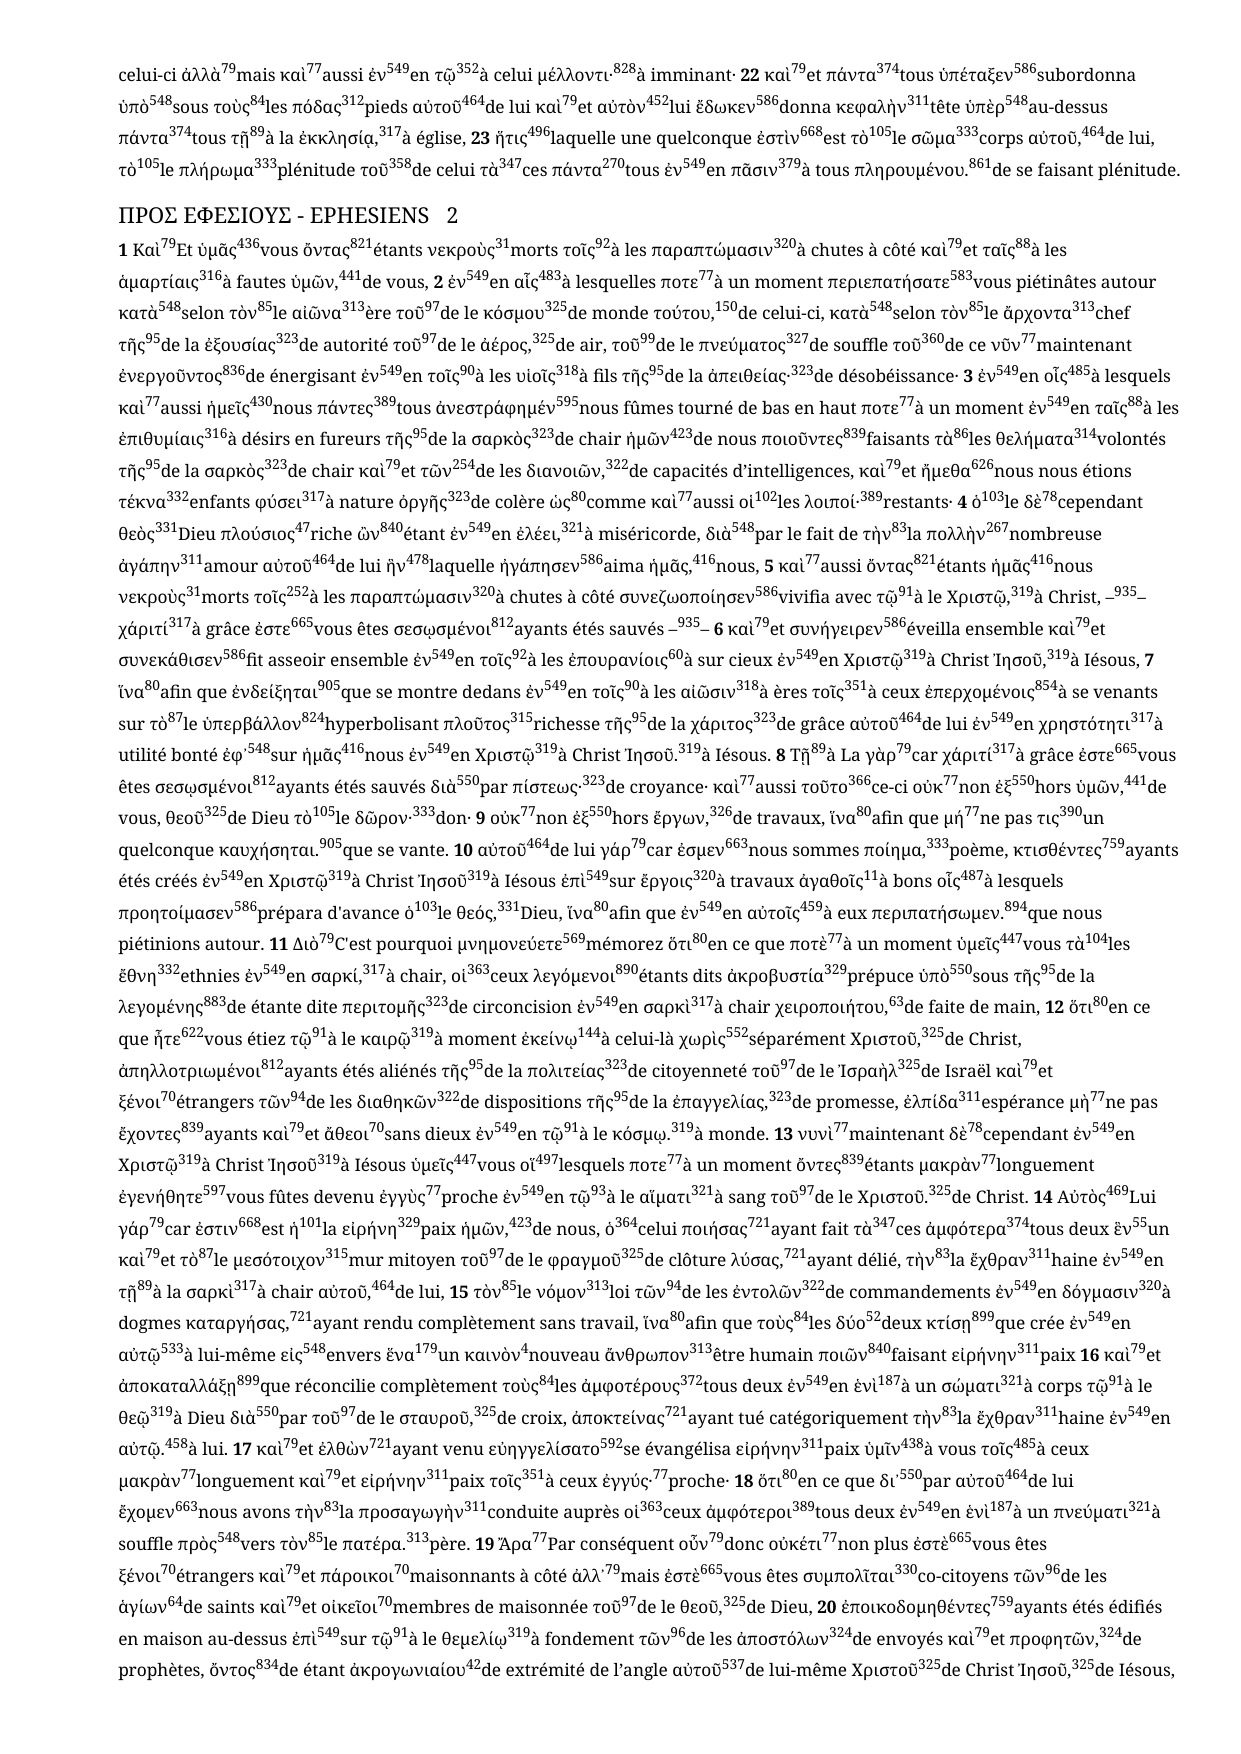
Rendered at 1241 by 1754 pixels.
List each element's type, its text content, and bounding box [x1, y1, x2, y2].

text ΠΡΟΣ ΕΦΕΣΙΟΥΣ - EPHESIENS 2 [118, 200, 1181, 230]
text 1 Παῦλος331Paulus ἀπόστολος331envoyé Χριστοῦ325de Christ Ἰησοῦ325de Iésous διὰ550par θελήματος327de volonté θεοῦ325de Dieu τοῖς90à les ἁγίοις58à saints τοῖς351à ceux οὖσιν827à étants [ἐν549[en Ἐφέσῳ]317à Éphèse] καὶ79et πιστοῖς58à croyables ἐν549en Χριστῷ319à Christ Ἰησοῦ,319à Iésous, 2 χάρις329grâce ὑμῖν438à vous καὶ79et εἰρήνη329paix ἀπὸ550au loin θεοῦ325de Dieu πατρὸς325de père ἡμῶν423de nous καὶ79et κυρίου325de Maître Ἰησοῦ325de Iésous Χριστοῦ.325de Christ. 3 Εὐλογητὸς47Élogié ὁ103le θεὸς331Dieu καὶ79et πατὴρ331père τοῦ97de le κυρίου325de Maître ἡμῶν423de nous Ἰησοῦ325de Iésous Χριστοῦ,325de Christ, ὁ364celui εὐλογήσας721ayant élogié ἡμᾶς416nous ἐν549en πάσῃ273à toute εὐλογίᾳ317à éloge πνευματικῇ8à soufflique ἐν549en τοῖς92à les ἐπουρανίοις60à sur cieux ἐν549en Χριστῷ,319à Christ, 4 καθὼς77de haut en bas comme ἐξελέξατο592se élut ἡμᾶς416nous ἐν549en αὐτῷ458à lui πρὸ550d'avant καταβολῆς323de fondation κόσμου325de monde εἶναι689être ἡμᾶς416nous ἁγίους52saints καὶ79et ἀμώμους52sans reproches κατενώπιον552en face à face au devant αὐτοῦ464de lui ἐν549en ἀγάπῃ,317à amour, 5 προορίσας721ayant prédéterminé ἡμᾶς416nous εἰς548envers υἱοθεσίαν311adoption comme fils διὰ550par Ἰησοῦ325de Iésous Χριστοῦ325de Christ εἰς548envers αὐτόν,528lui-même, κατὰ548selon τὴν83la εὐδοκίαν311estimation en bien τοῦ99de le θελήματος327de volonté αὐτοῦ,464de lui, 6 εἰς548envers ἔπαινον313surlouange δόξης323de gloire τῆς95de la χάριτος323de grâce αὐτοῦ464de lui ἧς490de laquelle ἐχαρίτωσεν586gracia ἡμᾶς416nous ἐν549en τῷ352à celui ἠγαπημένῳ.801à ayant été aimé. 7 Ἐν549En ᾧ486à lequel ἔχομεν663nous avons τὴν83la ἀπολύτρωσιν311rançon intégrale διὰ550par τοῦ99de le αἵματος327de sang αὐτοῦ,464de lui, τὴν83la ἄφεσιν311abandon τῶν98de les παραπτωμάτων,326de chutes à côté, κατὰ548selon τὸ87le πλοῦτος315richesse τῆς95de la χάριτος323de grâce αὐτοῦ464de lui 8 ἧς490de laquelle ἐπερίσσευσεν586surabonda εἰς548envers ἡμᾶς,416nous, ἐν549en πάσῃ273à toute σοφίᾳ317à sagesse καὶ79et φρονήσει,317à pensivité, 9 γνωρίσας721ayant fait connaître ἡμῖν419à nous τὸ87le μυστήριον315mystère τοῦ99de le θελήματος327de volonté αὐτοῦ,464de lui, κατὰ548selon τὴν83la εὐδοκίαν311estimation en bien αὐτοῦ464de lui ἣν478laquelle προέθετο592se proposa ἐν549en αὐτῷ458à lui 10 εἰς548envers οἰκονομίαν311législation de maison τοῦ99de le πληρώματος327de plénitude τῶν96de les καιρῶν,324de moments, ἀνακεφαλαιώσασθαι682se entêter de bas en haut τὰ347ces πάντα270tous ἐν549en τῷ91à le Χριστῷ,319à Christ, τὰ347ces ἐπὶ549sur τοῖς90à les οὐρανοῖς318à cieux καὶ79et τὰ347ces ἐπὶ550sur τῆς95de la γῆς323de terre ἐν549en αὐτῷ.458à lui. 11 Ἐν549En ᾧ486à lequel καὶ77aussi ἐκληρώθημεν595nous fûmes tiré au sort προορισθέντες759ayants étés prédéterminés κατὰ548selon πρόθεσιν311proposition τοῦ358de celui τὰ347ces πάντα270tous ἐνεργοῦντος834de énergisant κατὰ548selon τὴν83la βουλὴν311dessein τοῦ99de le θελήματος327de volonté αὐτοῦ464de lui 12 εἰς548envers τὸ348ce εἶναι689être ἡμᾶς416nous εἰς548envers ἔπαινον313surlouange δόξης323de gloire αὐτοῦ464de lui τοὺς345ceux προηλπικότας769ayants espérés d'avance ἐν549en τῷ91à le Χριστῷ.319à Christ. 13 Ἐν549En ᾧ486à lequel καὶ77aussi ὑμεῖς447vous ἀκούσαντες720ayants écoutés τὸν85le λόγον313discours τῆς95de la ἀληθείας,323de vérité, τὸ87le εὐαγγέλιον315évangile τῆς95de la σωτηρίας323de sauvetage ὑμῶν,441de vous, ἐν549en ᾧ486à lequel καὶ77aussi πιστεύσαντες720ayants crus ἐσφραγίσθητε597vous fûtes scellé τῷ93à le πνεύματι321à souffle τῆς95de la ἐπαγγελίας323de promesse τῷ93à le ἁγίῳ,12à saint, 14 ὅ500lequel ἐστιν668est ἀρραβὼν331arrhe τῆς95de la κληρονομίας323de héritage ἡμῶν,423de nous, εἰς548envers ἀπολύτρωσιν311rançon intégrale τῆς95de la περιποιήσεως,323de conservation, εἰς548envers ἔπαινον313surlouange τῆς95de la δόξης323de gloire αὐτοῦ.464de lui. 15 Διὰ548Par le fait de τοῦτο348ce-ci κἀγὼ431et moi ἀκούσας721ayant écouté τὴν83la καθ᾽548selon ὑμᾶς436vous πίστιν311croyance ἐν549en τῷ91à le κυρίῳ319à Maître Ἰησοῦ319à Iésous καὶ79et [τὴν83[la ἀγάπην]311amour] τὴν83la εἰς548envers πάντας268tous τοὺς84les ἁγίους,52saints, 16 οὐ77non παύομαι670je me pause εὐχαριστῶν840rendant grâce ὑπὲρ550au-dessus ὑμῶν441de vous μνείαν311mémoration ποιούμενος867se faisant ἐπὶ550sur τῶν94de les προσευχῶν322de prières μου,424de moi, 17 ἵνα80afin que ὁ103le θεὸς331Dieu τοῦ97de le κυρίου325de Maître ἡμῶν423de nous Ἰησοῦ325de Iésous Χριστοῦ,325de Christ, ὁ103le πατὴρ331père τῆς95de la δόξης,323de gloire, δώῃ899que donne ὑμῖν438à vous πνεῦμα315souffle σοφίας323de sagesse καὶ79et ἀποκαλύψεως323de découverte ἐν549en ἐπιγνώσει317à reconnaissance αὐτοῦ,464de lui, 18 πεφωτισμένους795ayants étés illuminés τοὺς84les ὀφθαλμοὺς312yeux τῆς95de la καρδίας323de coeur [ὑμῶν]441[de vous] εἰς548envers τὸ348ce εἰδέναι686avoir su ὑμᾶς436vous τίς408quelle ἐστιν668est ἡ101la ἐλπὶς329espérance τῆς95de la κλήσεως323de appellation αὐτοῦ,464de lui, τίς410quel ὁ103le πλοῦτος331richesse τῆς95de la δόξης323de gloire τῆς95de la κληρονομίας323de héritage αὐτοῦ464de lui ἐν549en τοῖς90à les ἁγίοις,58à saints, 19 καὶ79et τί412quel τὸ105le ὑπερβάλλον842hyperbolisant μέγεθος333grandeur τῆς95de la δυνάμεως323de puissance αὐτοῦ464de lui εἰς548envers ἡμᾶς416nous τοὺς345ceux πιστεύοντας821croyants κατὰ548selon τὴν83la ἐνέργειαν311énergie τοῦ99de le κράτους327de force τῆς95de la ἰσχύος323de ténacité αὐτοῦ.464de lui. 20 Ἣν478Laquelle ἐνήργηκεν642a énergisé ἐν549en τῷ91à le Χριστῷ319à Christ ἐγείρας721ayant éveillé αὐτὸν452lui ἐκ550hors νεκρῶν64de morts καὶ79et καθίσας721ayant assis ἐν549en δεξιᾷ57à droite αὐτοῦ464de lui ἐν549en τοῖς92à les ἐπουρανίοις60à sur cieux 21 ὑπεράνω552au-dessus du haut πάσης279de toute ἀρχῆς323de origine καὶ79et ἐξουσίας323de autorité καὶ79et δυνάμεως323de puissance καὶ79et κυριότητος323de maîtrise καὶ79et παντὸς283de tout ὀνόματος327de nom ὀνομαζομένου,887de étant nommé, οὐ77non μόνον77seulement ἐν549en τῷ91à le αἰῶνι319à ère τούτῳ144à celui-ci ἀλλὰ79mais καὶ77aussi ἐν549en τῷ352à celui μέλλοντι·828à imminant· 22 καὶ79et πάντα374tous ὑπέταξεν586subordonna ὑπὸ548sous τοὺς84les πόδας312pieds αὐτοῦ464de lui καὶ79et αὐτὸν452lui ἔδωκεν586donna κεφαλὴν311tête ὑπὲρ548au-dessus πάντα374tous τῇ89à la ἐκκλησίᾳ,317à église, 23 ἥτις496laquelle une quelconque ἐστὶν668est τὸ105le σῶμα333corps αὐτοῦ,464de lui, τὸ105le πλήρωμα333plénitude τοῦ358de celui τὰ347ces πάντα270tous ἐν549en πᾶσιν379à tous πληρουμένου.861de se faisant plénitude. [118, 59, 1181, 181]
text 1 Καὶ79Et ὑμᾶς436vous ὄντας821étants νεκροὺς31morts τοῖς92à les παραπτώμασιν320à chutes à côté καὶ79et ταῖς88à les ἁμαρτίαις316à fautes ὑμῶν,441de vous, 2 ἐν549en αἷς483à lesquelles ποτε77à un moment περιεπατήσατε583vous piétinâtes autour κατὰ548selon τὸν85le αἰῶνα313ère τοῦ97de le κόσμου325de monde τούτου,150de celui-ci, κατὰ548selon τὸν85le ἄρχοντα313chef τῆς95de la ἐξουσίας323de autorité τοῦ97de le ἀέρος,325de air, τοῦ99de le πνεύματος327de souffle τοῦ360de ce νῦν77maintenant ἐνεργοῦντος836de énergisant ἐν549en τοῖς90à les υἱοῖς318à fils τῆς95de la ἀπειθείας·323de désobéissance· 3 ἐν549en οἷς485à lesquels καὶ77aussi ἡμεῖς430nous πάντες389tous ἀνεστράφημέν595nous fûmes tourné de bas en haut ποτε77à un moment ἐν549en ταῖς88à les ἐπιθυμίαις316à désirs en fureurs τῆς95de la σαρκὸς323de chair ἡμῶν423de nous ποιοῦντες839faisants τὰ86les θελήματα314volontés τῆς95de la σαρκὸς323de chair καὶ79et τῶν254de les διανοιῶν,322de capacités d’intelligences, καὶ79et ἤμεθα626nous nous étions τέκνα332enfants φύσει317à nature ὀργῆς323de colère ὡς80comme καὶ77aussi οἱ102les λοιποί·389restants· 4 ὁ103le δὲ78cependant θεὸς331Dieu πλούσιος47riche ὢν840étant ἐν549en ἐλέει,321à miséricorde, διὰ548par le fait de τὴν83la πολλὴν267nombreuse ἀγάπην311amour αὐτοῦ464de lui ἣν478laquelle ἠγάπησεν586aima ἡμᾶς,416nous, 5 καὶ77aussi ὄντας821étants ἡμᾶς416nous νεκροὺς31morts τοῖς252à les παραπτώμασιν320à chutes à côté συνεζωοποίησεν586vivifia avec τῷ91à le Χριστῷ,319à Christ, –935– χάριτί317à grâce ἐστε665vous êtes σεσῳσμένοι812ayants étés sauvés –935– 6 καὶ79et συνήγειρεν586éveilla ensemble καὶ79et συνεκάθισεν586fit asseoir ensemble ἐν549en τοῖς92à les ἐπουρανίοις60à sur cieux ἐν549en Χριστῷ319à Christ Ἰησοῦ,319à Iésous, 7 ἵνα80afin que ἐνδείξηται905que se montre dedans ἐν549en τοῖς90à les αἰῶσιν318à ères τοῖς351à ceux ἐπερχομένοις854à se venants sur τὸ87le ὑπερβάλλον824hyperbolisant πλοῦτος315richesse τῆς95de la χάριτος323de grâce αὐτοῦ464de lui ἐν549en χρηστότητι317à utilité bonté ἐφ᾽548sur ἡμᾶς416nous ἐν549en Χριστῷ319à Christ Ἰησοῦ.319à Iésous. 8 Τῇ89à La γὰρ79car χάριτί317à grâce ἐστε665vous êtes σεσῳσμένοι812ayants étés sauvés διὰ550par πίστεως·323de croyance· καὶ77aussi τοῦτο366ce-ci οὐκ77non ἐξ550hors ὑμῶν,441de vous, θεοῦ325de Dieu τὸ105le δῶρον·333don· 9 οὐκ77non ἐξ550hors ἔργων,326de travaux, ἵνα80afin que μή77ne pas τις390un quelconque καυχήσηται.905que se vante. 10 αὐτοῦ464de lui γάρ79car ἐσμεν663nous sommes ποίημα,333poème, κτισθέντες759ayants étés créés ἐν549en Χριστῷ319à Christ Ἰησοῦ319à Iésous ἐπὶ549sur ἔργοις320à travaux ἀγαθοῖς11à bons οἷς487à lesquels προητοίμασεν586prépara d'avance ὁ103le θεός,331Dieu, ἵνα80afin que ἐν549en αὐτοῖς459à eux περιπατήσωμεν.894que nous piétinions autour. 11 Διὸ79C'est pourquoi μνημονεύετε569mémorez ὅτι80en ce que ποτὲ77à un moment ὑμεῖς447vous τὰ104les ἔθνη332ethnies ἐν549en σαρκί,317à chair, οἱ363ceux λεγόμενοι890étants dits ἀκροβυστία329prépuce ὑπὸ550sous τῆς95de la λεγομένης883de étante dite περιτομῆς323de circoncision ἐν549en σαρκὶ317à chair χειροποιήτου,63de faite de main, 12 ὅτι80en ce que ἦτε622vous étiez τῷ91à le καιρῷ319à moment ἐκείνῳ144à celui-là χωρὶς552séparément Χριστοῦ,325de Christ, ἀπηλλοτριωμένοι812ayants étés aliénés τῆς95de la πολιτείας323de citoyenneté τοῦ97de le Ἰσραὴλ325de Israël καὶ79et ξένοι70étrangers τῶν94de les διαθηκῶν322de dispositions τῆς95de la ἐπαγγελίας,323de promesse, ἐλπίδα311espérance μὴ77ne pas ἔχοντες839ayants καὶ79et ἄθεοι70sans dieux ἐν549en τῷ91à le κόσμῳ.319à monde. 13 νυνὶ77maintenant δὲ78cependant ἐν549en Χριστῷ319à Christ Ἰησοῦ319à Iésous ὑμεῖς447vous οἵ497lesquels ποτε77à un moment ὄντες839étants μακρὰν77longuement ἐγενήθητε597vous fûtes devenu ἐγγὺς77proche ἐν549en τῷ93à le αἵματι321à sang τοῦ97de le Χριστοῦ.325de Christ. 14 Αὐτὸς469Lui γάρ79car ἐστιν668est ἡ101la εἰρήνη329paix ἡμῶν,423de nous, ὁ364celui ποιήσας721ayant fait τὰ347ces ἀμφότερα374tous deux ἓν55un καὶ79et τὸ87le μεσότοιχον315mur mitoyen τοῦ97de le φραγμοῦ325de clôture λύσας,721ayant délié, τὴν83la ἔχθραν311haine ἐν549en τῇ89à la σαρκὶ317à chair αὐτοῦ,464de lui, 15 τὸν85le νόμον313loi τῶν94de les ἐντολῶν322de commandements ἐν549en δόγμασιν320à dogmes καταργήσας,721ayant rendu complètement sans travail, ἵνα80afin que τοὺς84les δύο52deux κτίσῃ899que crée ἐν549en αὐτῷ533à lui-même εἰς548envers ἕνα179un καινὸν4nouveau ἄνθρωπον313être humain ποιῶν840faisant εἰρήνην311paix 16 καὶ79et ἀποκαταλλάξῃ899que réconcilie complètement τοὺς84les ἀμφοτέρους372tous deux ἐν549en ἑνὶ187à un σώματι321à corps τῷ91à le θεῷ319à Dieu διὰ550par τοῦ97de le σταυροῦ,325de croix, ἀποκτείνας721ayant tué catégoriquement τὴν83la ἔχθραν311haine ἐν549en αὐτῷ.458à lui. 17 καὶ79et ἐλθὼν721ayant venu εὐηγγελίσατο592se évangélisa εἰρήνην311paix ὑμῖν438à vous τοῖς485à ceux μακρὰν77longuement καὶ79et εἰρήνην311paix τοῖς351à ceux ἐγγύς·77proche· 18 ὅτι80en ce que δι᾽550par αὐτοῦ464de lui ἔχομεν663nous avons τὴν83la προσαγωγὴν311conduite auprès οἱ363ceux ἀμφότεροι389tous deux ἐν549en ἑνὶ187à un πνεύματι321à souffle πρὸς548vers τὸν85le πατέρα.313père. 19 Ἄρα77Par conséquent οὖν79donc οὐκέτι77non plus ἐστὲ665vous êtes ξένοι70étrangers καὶ79et πάροικοι70maisonnants à côté ἀλλ᾽79mais ἐστὲ665vous êtes συμπολῖται330co-citoyens τῶν96de les ἁγίων64de saints καὶ79et οἰκεῖοι70membres de maisonnée τοῦ97de le θεοῦ,325de Dieu, 20 ἐποικοδομηθέντες759ayants étés édifiés en maison au-dessus ἐπὶ549sur τῷ91à le θεμελίῳ319à fondement τῶν96de les ἀποστόλων324de envoyés καὶ79et προφητῶν,324de prophètes, ὄντος834de étant ἀκρογωνιαίου42de extrémité de l’angle αὐτοῦ537de lui-même Χριστοῦ325de Christ Ἰησοῦ,325de Iésous, 21 ἐν549en ᾧ486à lequel πᾶσα285toute οἰκοδομὴ329édification en maison συναρμολογουμένη889étante jointe ensemble αὔξει668croît εἰς548envers ναὸν313temple ἅγιον4saint ἐν549en κυρίῳ,319à Maître, 22 ἐν549en ᾧ486à lequel καὶ77aussi ὑμεῖς447vous συνοικοδομεῖσθε677vous êtes édifiés en maison ensemble εἰς548envers κατοικητήριον315lieu d'habitat établi τοῦ97de le θεοῦ325de Dieu ἐν549en πνεύματι.321à souffle. [118, 234, 1181, 1682]
